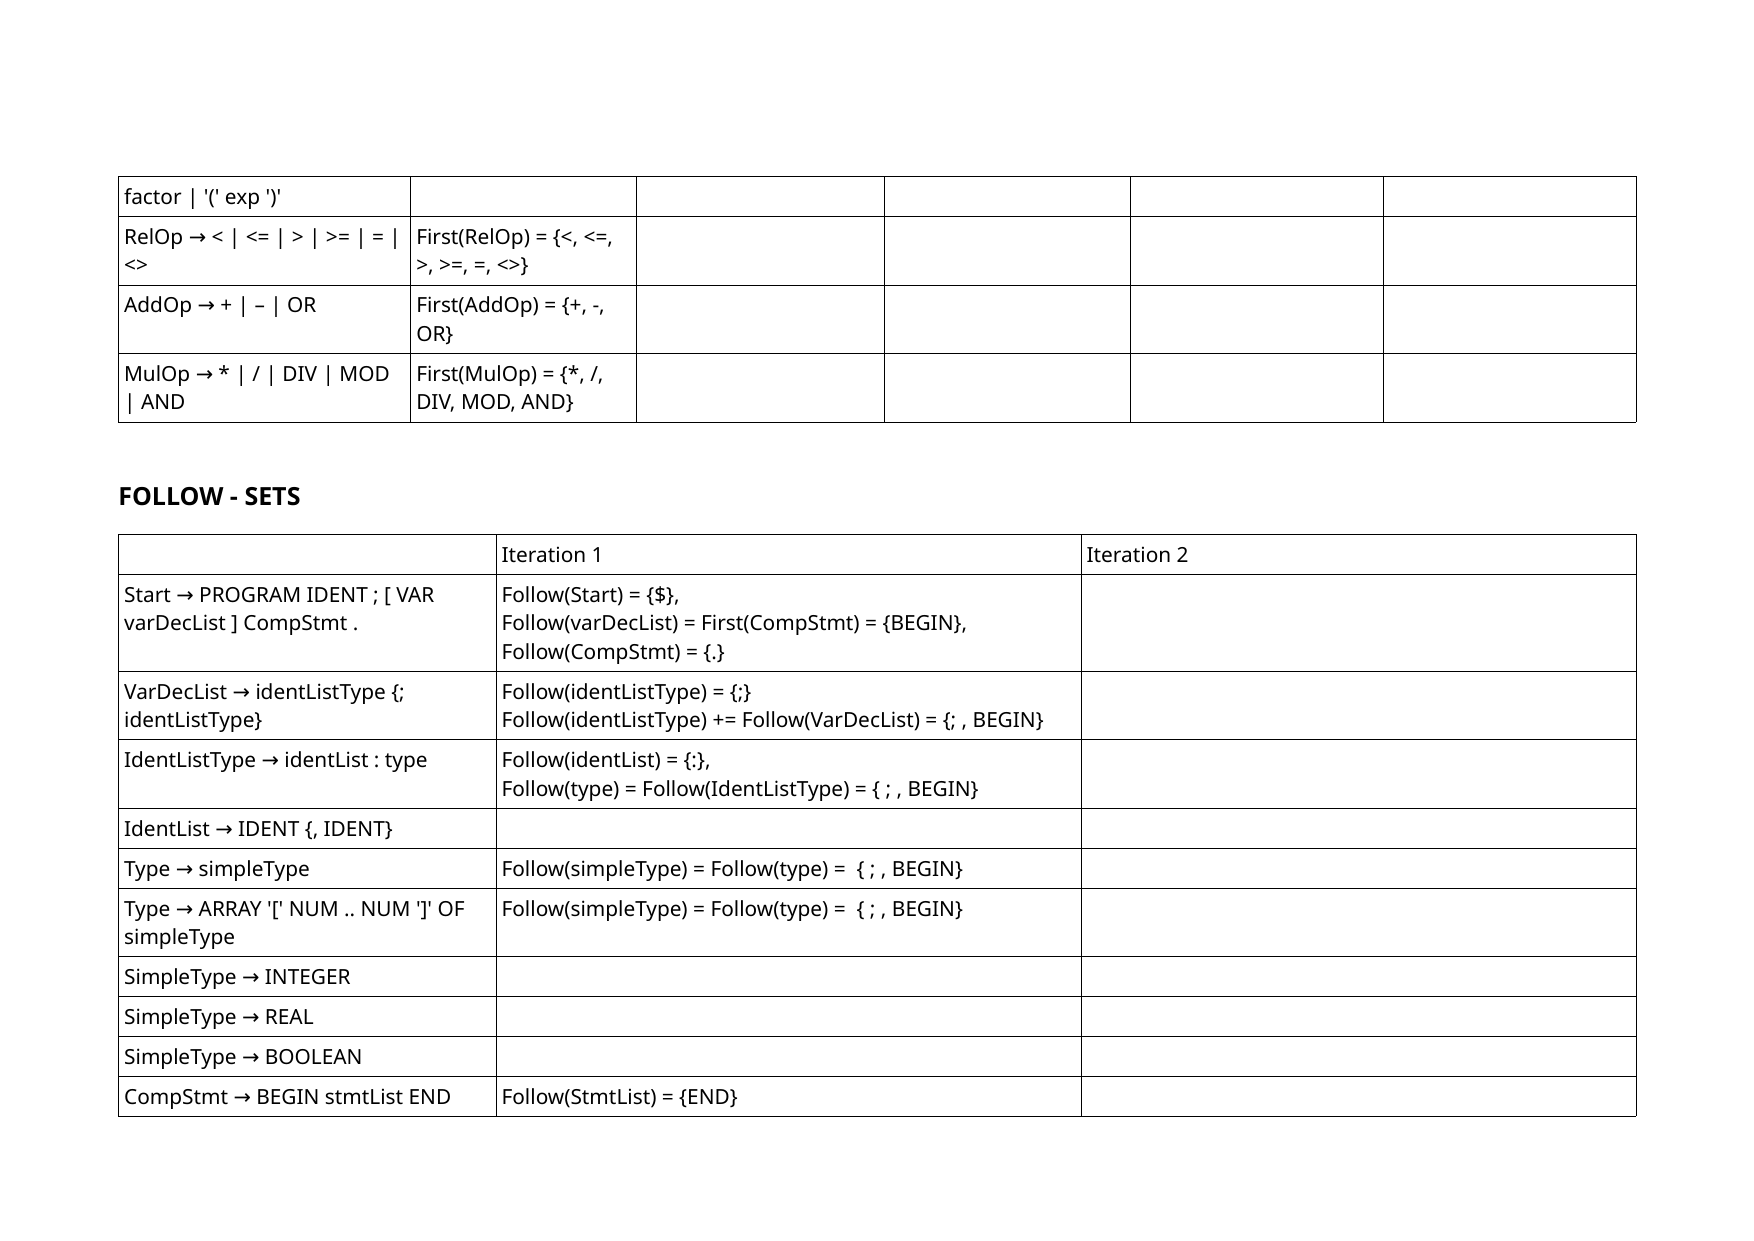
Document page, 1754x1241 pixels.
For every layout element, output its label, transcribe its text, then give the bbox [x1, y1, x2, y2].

table_cell IdentListType → identList : type [119, 740, 496, 808]
table_cell [1384, 217, 1636, 285]
table_cell IdentList → IDENT {, IDENT} [119, 809, 496, 848]
table_header Iteration 2 [1082, 535, 1636, 574]
table_cell [637, 286, 884, 353]
table_cell [885, 217, 1130, 285]
table_cell [1131, 286, 1383, 353]
table_cell Follow(identListType) = {;} Follow(identListType) += Follow(VarDecList) = {; , BEGIN} [497, 672, 1081, 739]
table_cell Type → ARRAY '[' NUM .. NUM ']' OF simpleType [119, 889, 496, 956]
table_cell VarDecList → identListType {; identListType} [119, 672, 496, 739]
table_cell First(RelOp) = {<, <=, >, >=, =, <>} [411, 217, 636, 285]
table_cell [411, 177, 636, 216]
table_cell [1384, 354, 1636, 422]
table_cell RelOp → < | <= | > | >= | = | <> [119, 217, 410, 285]
table_cell [1082, 672, 1636, 739]
text FOLLOW - SETS [118, 479, 1636, 513]
table_cell Type → simpleType [119, 849, 496, 888]
table_cell [1131, 354, 1383, 422]
table_cell SimpleType → INTEGER [119, 957, 496, 996]
table_cell AddOp → + | – | OR [119, 286, 410, 353]
table_cell [1082, 997, 1636, 1036]
table_cell MulOp → * | / | DIV | MOD | AND [119, 354, 410, 422]
table_header [119, 535, 496, 574]
table_cell [1082, 889, 1636, 956]
table_cell [1082, 849, 1636, 888]
table_cell [1384, 286, 1636, 353]
table_cell First(MulOp) = {*, /, DIV, MOD, AND} [411, 354, 636, 422]
table_cell [497, 997, 1081, 1036]
table_cell [637, 177, 884, 216]
table_cell CompStmt → BEGIN stmtList END [119, 1077, 496, 1116]
table_cell Follow(simpleType) = Follow(type) = { ; , BEGIN} [497, 889, 1081, 956]
table_cell [1082, 740, 1636, 808]
table_cell [497, 809, 1081, 848]
table_cell [885, 286, 1130, 353]
table_cell [637, 217, 884, 285]
table_cell [497, 1037, 1081, 1076]
table_cell [1082, 957, 1636, 996]
table_cell [1131, 217, 1383, 285]
table_cell Follow(Start) = {$}, Follow(varDecList) = First(CompStmt) = {BEGIN}, Follow(CompStmt) = {.} [497, 575, 1081, 671]
table_cell [1384, 177, 1636, 216]
table_cell Follow(StmtList) = {END} [497, 1077, 1081, 1116]
table_cell Follow(identList) = {:}, Follow(type) = Follow(IdentListType) = { ; , BEGIN} [497, 740, 1081, 808]
table_cell First(AddOp) = {+, -, OR} [411, 286, 636, 353]
table_cell Start → PROGRAM IDENT ; [ VAR varDecList ] CompStmt . [119, 575, 496, 671]
table_cell [1082, 809, 1636, 848]
table_cell [1131, 177, 1383, 216]
table_cell [1082, 1037, 1636, 1076]
table_cell [885, 354, 1130, 422]
table_cell [885, 177, 1130, 216]
table_cell Follow(simpleType) = Follow(type) = { ; , BEGIN} [497, 849, 1081, 888]
table_cell [497, 957, 1081, 996]
table_cell SimpleType → BOOLEAN [119, 1037, 496, 1076]
table_cell [1082, 575, 1636, 671]
table_cell SimpleType → REAL [119, 997, 496, 1036]
table_header Iteration 1 [497, 535, 1081, 574]
table_cell factor | '(' exp ')' [119, 177, 410, 216]
table_cell [1082, 1077, 1636, 1116]
table_cell [637, 354, 884, 422]
